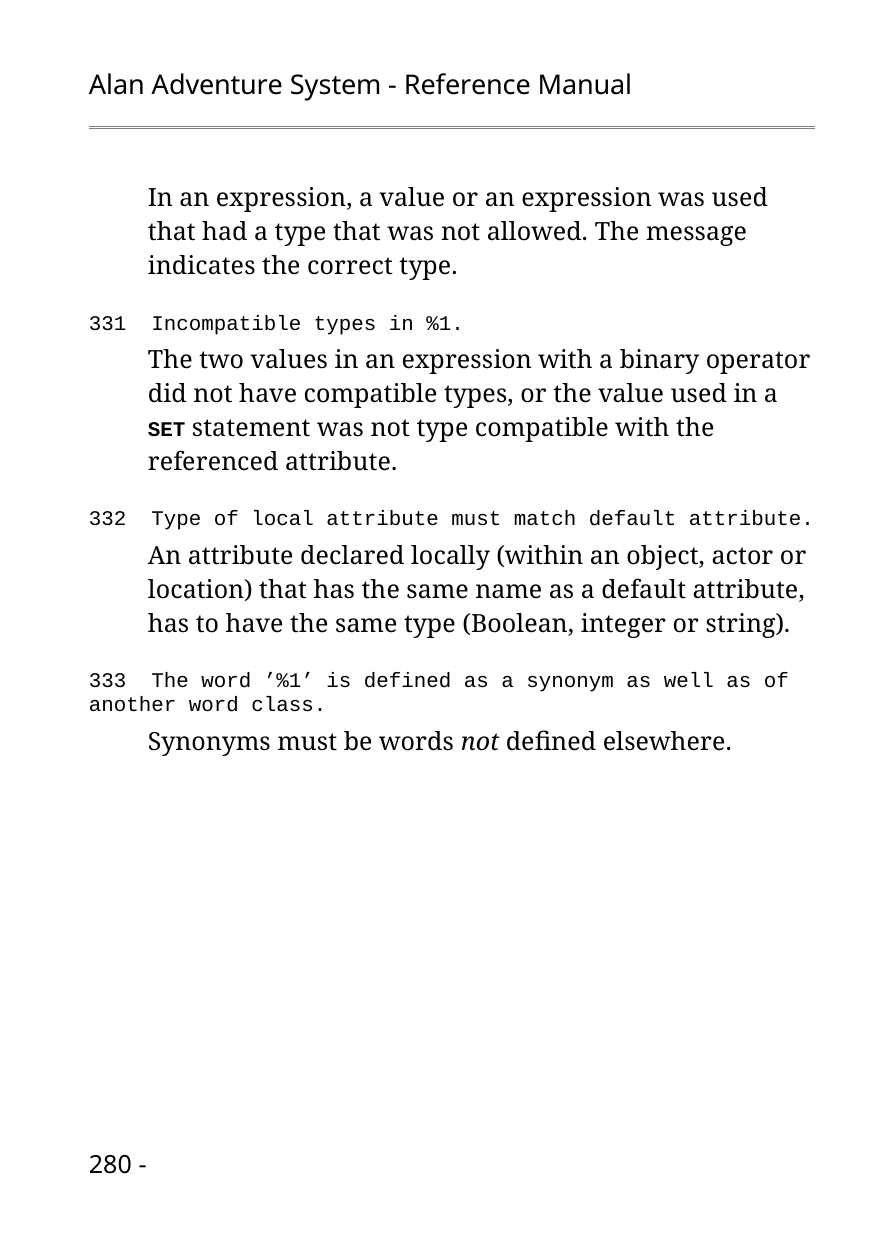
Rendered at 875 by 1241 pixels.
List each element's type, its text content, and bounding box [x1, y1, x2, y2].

text An attribute declared locally (within an object, actor or location) that has the same name as a default attribute, has to have the same type (Boolean, integer or string). [148, 538, 815, 640]
text In an expression, a value or an expression was used that had a type that was not allowed. The message indicates the correct type. [148, 180, 815, 282]
text The two values in an expression with a binary operator did not have compatible types, or the value used in a SET statement was not type compatible with the referenced attribute. [148, 342, 815, 478]
text Synonyms must be words not defined elsewhere. [148, 724, 815, 758]
text 332 Type of local attribute must match default attribute. [88, 508, 815, 532]
text 333 The word ’%1’ is defined as a synonym as well as of another word class. [88, 670, 815, 718]
text 331 Incompatible types in %1. [88, 312, 815, 336]
